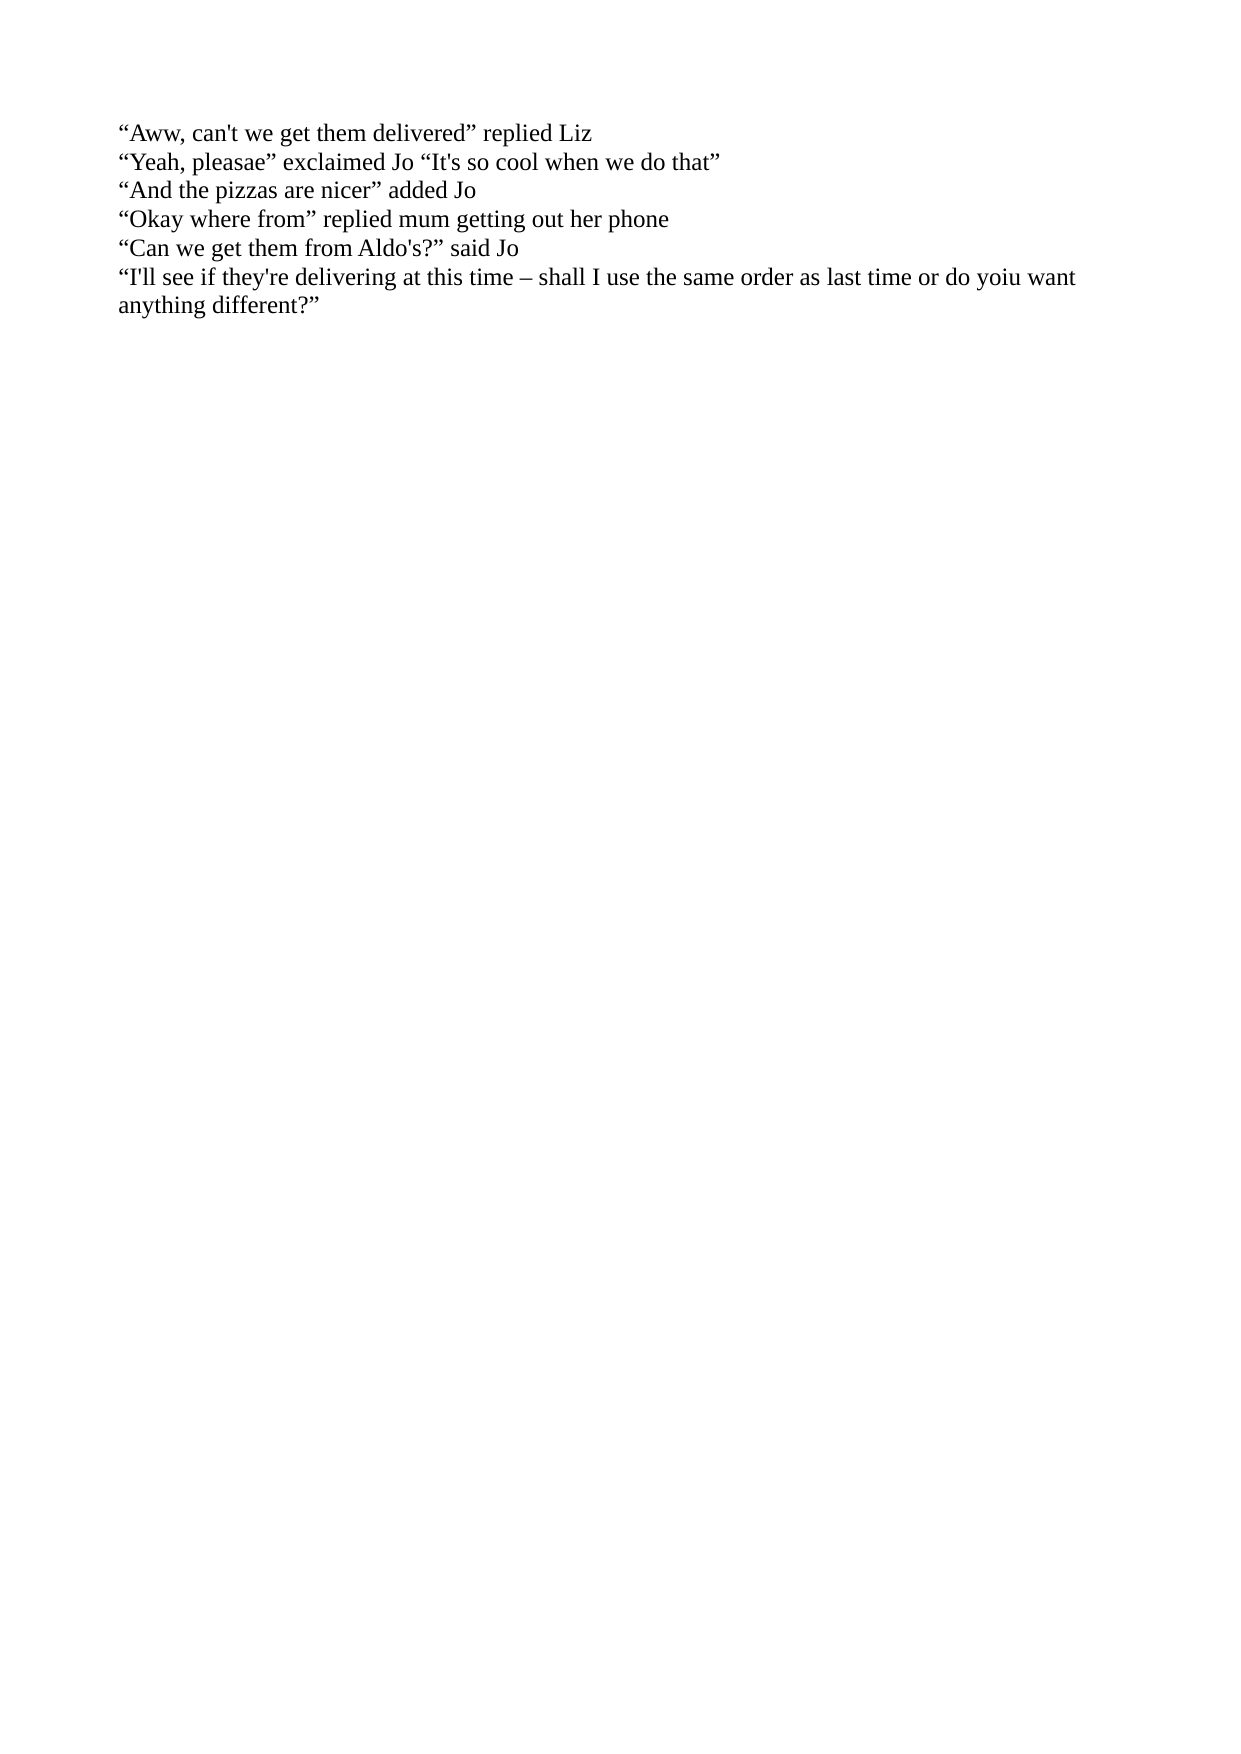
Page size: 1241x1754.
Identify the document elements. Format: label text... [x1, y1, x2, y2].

text “I'll see if they're delivering at this time – shall I use the same order as last time or do yoiu want anything different?” [118, 262, 1122, 319]
text “Okay where from” replied mum getting out her phone [118, 204, 1122, 233]
text “Yeah, pleasae” exclaimed Jo “It's so cool when we do that” [118, 147, 1122, 176]
text “Can we get them from Aldo's?” said Jo [118, 233, 1122, 262]
text “And the pizzas are nicer” added Jo [118, 176, 1122, 204]
text “Aww, can't we get them delivered” replied Liz [118, 118, 1122, 147]
